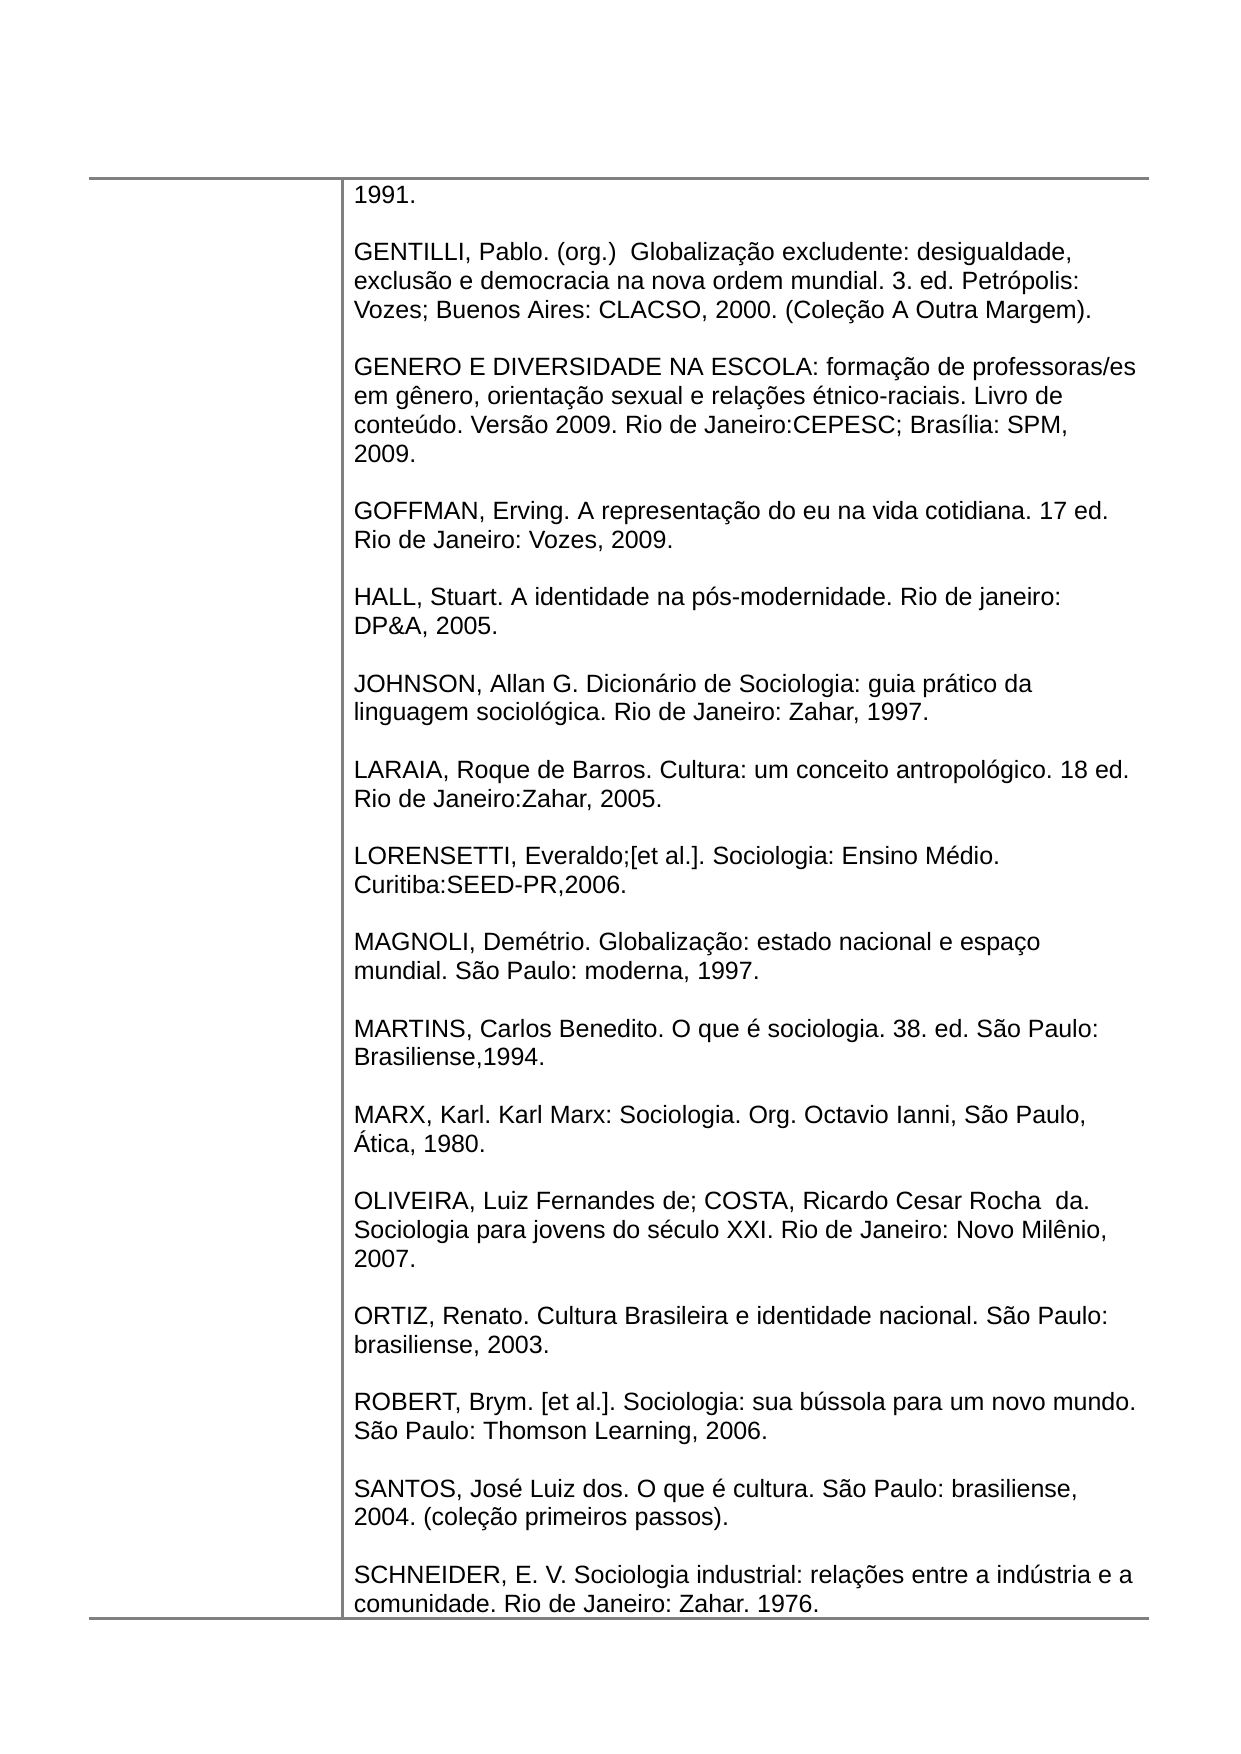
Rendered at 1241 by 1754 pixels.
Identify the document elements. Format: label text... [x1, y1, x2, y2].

table_cell [89, 180, 341, 1617]
table_cell 1991. GENTILLI, Pablo. (org.) Globalização excludente: desigualdade, exclusão e democracia na nova ordem mundial. 3. ed. Petrópolis: Vozes; Buenos Aires: CLACSO, 2000. (Coleção A Outra Margem). GENERO E DIVERSIDADE NA ESCOLA: formação de professoras/es em gênero, orientação sexual e relações étnico-raciais. Livro de conteúdo. Versão 2009. Rio de Janeiro:CEPESC; Brasília: SPM, 2009. GOFFMAN, Erving. A representação do eu na vida cotidiana. 17 ed. Rio de Janeiro: Vozes, 2009. HALL, Stuart. A identidade na pós-modernidade. Rio de janeiro: DP&A, 2005. JOHNSON, Allan G. Dicionário de Sociologia: guia prático da linguagem sociológica. Rio de Janeiro: Zahar, 1997. LARAIA, Roque de Barros. Cultura: um conceito antropológico. 18 ed. Rio de Janeiro:Zahar, 2005. LORENSETTI, Everaldo;[et al.]. Sociologia: Ensino Médio. Curitiba:SEED-PR,2006. MAGNOLI, Demétrio. Globalização: estado nacional e espaço mundial. São Paulo: moderna, 1997. MARTINS, Carlos Benedito. O que é sociologia. 38. ed. São Paulo: Brasiliense,1994. MARX, Karl. Karl Marx: Sociologia. Org. Octavio Ianni, São Paulo, Ática, 1980. OLIVEIRA, Luiz Fernandes de; COSTA, Ricardo Cesar Rocha da. Sociologia para jovens do século XXI. Rio de Janeiro: Novo Milênio, 2007. ORTIZ, Renato. Cultura Brasileira e identidade nacional. São Paulo: brasiliense, 2003. ROBERT, Brym. [et al.]. Sociologia: sua bússola para um novo mundo. São Paulo: Thomson Learning, 2006. SANTOS, José Luiz dos. O que é cultura. São Paulo: brasiliense, 2004. (coleção primeiros passos). SCHNEIDER, E. V. Sociologia industrial: relações entre a indústria e a comunidade. Rio de Janeiro: Zahar. 1976. [344, 180, 1148, 1617]
